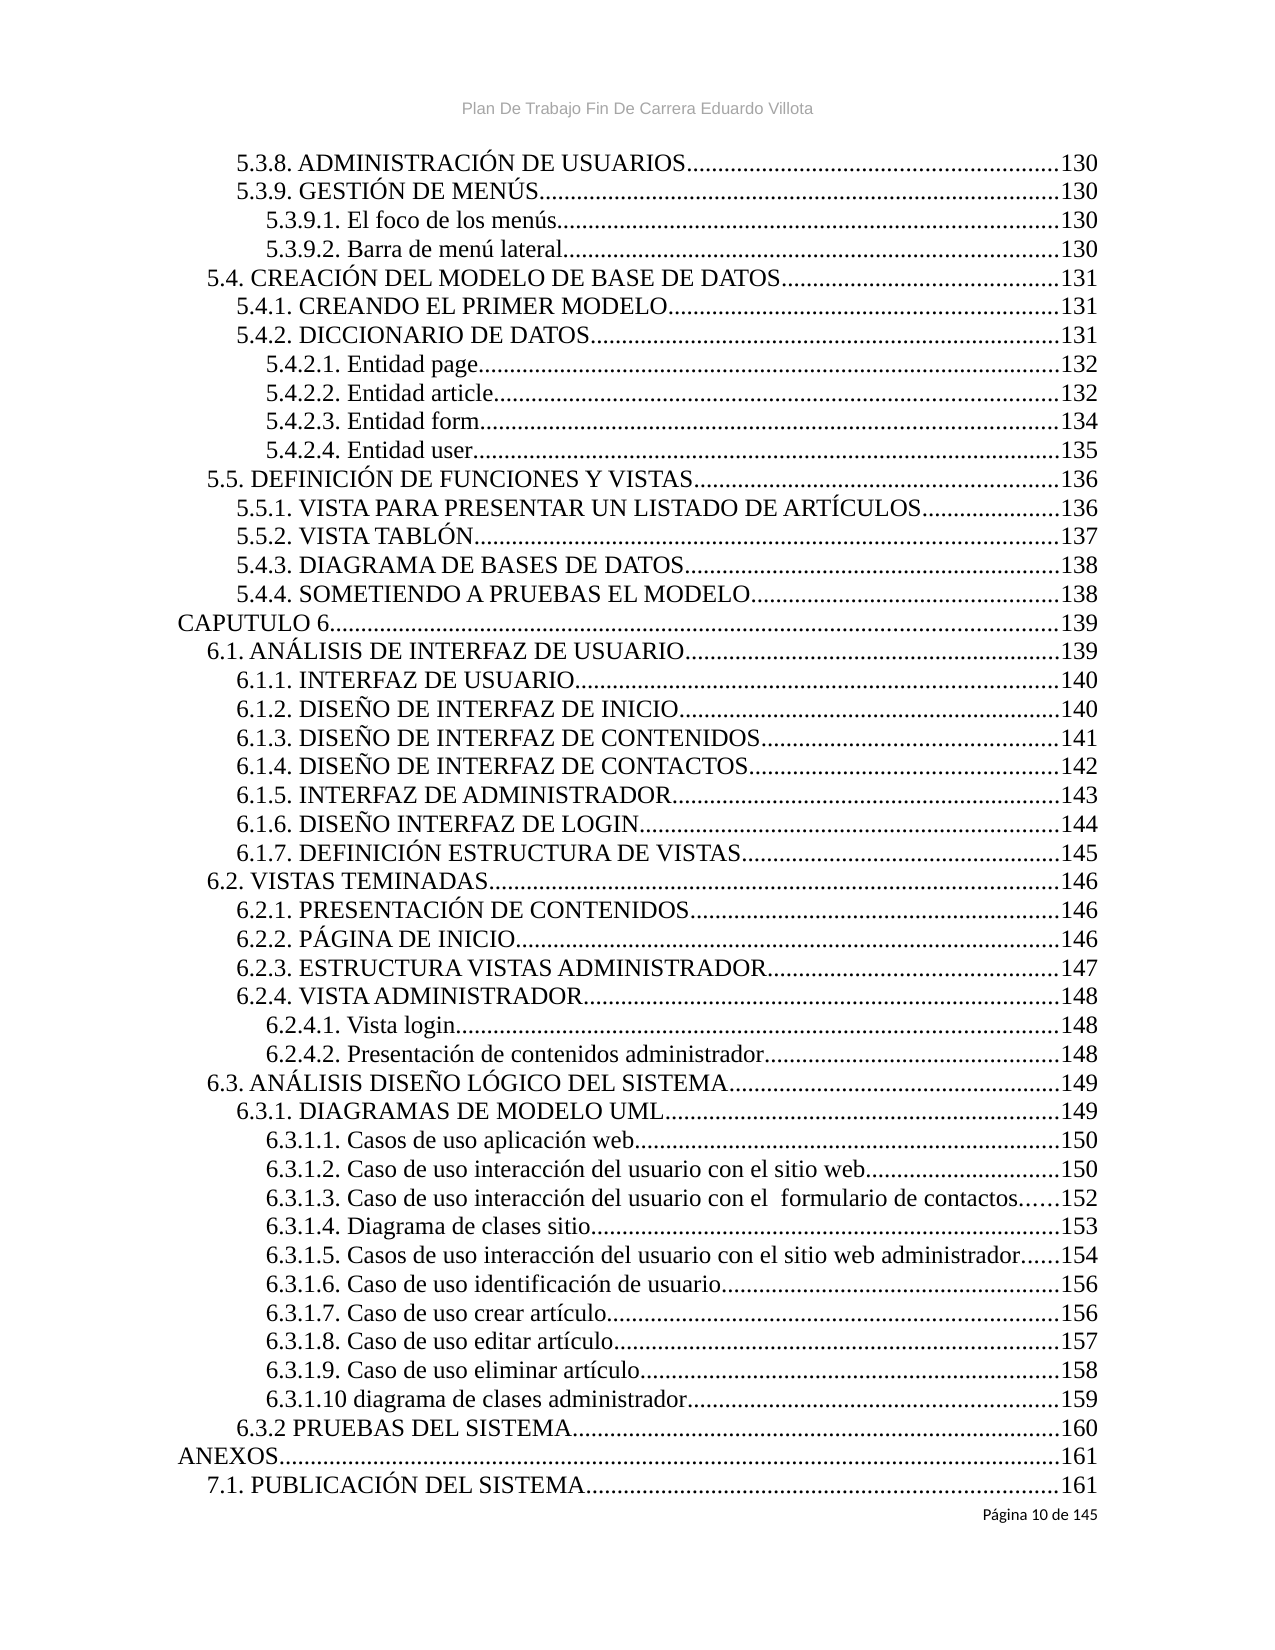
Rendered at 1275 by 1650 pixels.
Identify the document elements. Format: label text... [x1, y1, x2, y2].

text 6.2.2. PÁGINA DE INICIO 146 [236, 924, 1098, 953]
text 6.3.2 PRUEBAS DEL SISTEMA 160 [236, 1413, 1098, 1441]
text 5.4.2. DICCIONARIO DE DATOS 131 [236, 320, 1098, 349]
text 6.1. ANÁLISIS DE INTERFAZ DE USUARIO 139 [207, 636, 1098, 665]
text 5.4.2.3. Entidad form 134 [266, 406, 1098, 435]
text 5.3.9.1. El foco de los menús 130 [266, 205, 1098, 234]
text 6.3.1.2. Caso de uso interacción del usuario con el sitio web 150 [266, 1154, 1098, 1183]
text 6.3.1.1. Casos de uso aplicación web 150 [266, 1125, 1098, 1154]
text 6.1.6. DISEÑO INTERFAZ DE LOGIN 144 [236, 809, 1098, 838]
text 5.5.2. VISTA TABLÓN 137 [236, 521, 1098, 550]
text 5.4.2.1. Entidad page 132 [266, 349, 1098, 378]
text 6.3.1.10 diagrama de clases administrador 159 [266, 1384, 1098, 1413]
text 6.2.4.2. Presentación de contenidos administrador 148 [266, 1039, 1098, 1068]
text 5.4.1. CREANDO EL PRIMER MODELO 131 [236, 291, 1098, 320]
text 6.2.1. PRESENTACIÓN DE CONTENIDOS 146 [236, 895, 1098, 924]
text 5.3.9.2. Barra de menú lateral 130 [266, 234, 1098, 263]
text 6.3.1.3. Caso de uso interacción del usuario con el formulario de contactos 152 [266, 1183, 1098, 1211]
text 5.3.9. GESTIÓN DE MENÚS 130 [236, 176, 1098, 205]
text 7.1. PUBLICACIÓN DEL SISTEMA 161 [207, 1470, 1098, 1499]
text 6.3.1.6. Caso de uso identificación de usuario 156 [266, 1269, 1098, 1298]
text ANEXOS 161 [177, 1441, 1098, 1470]
text 6.2.4.1. Vista login 148 [266, 1010, 1098, 1039]
text 5.5.1. VISTA PARA PRESENTAR UN LISTADO DE ARTÍCULOS 136 [236, 493, 1098, 521]
text 6.1.2. DISEÑO DE INTERFAZ DE INICIO 140 [236, 694, 1098, 723]
text 5.4.2.4. Entidad user 135 [266, 435, 1098, 464]
text 6.1.1. INTERFAZ DE USUARIO 140 [236, 665, 1098, 694]
text 5.4.4. SOMETIENDO A PRUEBAS EL MODELO 138 [236, 579, 1098, 608]
text 6.1.4. DISEÑO DE INTERFAZ DE CONTACTOS 142 [236, 751, 1098, 780]
text 5.4. CREACIÓN DEL MODELO DE BASE DE DATOS 131 [207, 263, 1098, 291]
text CAPUTULO 6 139 [177, 608, 1098, 636]
text 5.3.8. ADMINISTRACIÓN DE USUARIOS 130 [236, 148, 1098, 176]
text 5.4.3. DIAGRAMA DE BASES DE DATOS 138 [236, 550, 1098, 579]
text 6.2. VISTAS TEMINADAS 146 [207, 866, 1098, 895]
text 6.3.1.7. Caso de uso crear artículo 156 [266, 1298, 1098, 1326]
text 6.2.3. ESTRUCTURA VISTAS ADMINISTRADOR 147 [236, 953, 1098, 981]
text 6.3.1.5. Casos de uso interacción del usuario con el sitio web administrador 154 [266, 1240, 1098, 1269]
text 6.3. ANÁLISIS DISEÑO LÓGICO DEL SISTEMA 149 [207, 1068, 1098, 1096]
text 5.5. DEFINICIÓN DE FUNCIONES Y VISTAS 136 [207, 464, 1098, 493]
text 6.1.5. INTERFAZ DE ADMINISTRADOR 143 [236, 780, 1098, 809]
text 6.3.1.9. Caso de uso eliminar artículo 158 [266, 1355, 1098, 1384]
text 6.1.3. DISEÑO DE INTERFAZ DE CONTENIDOS 141 [236, 723, 1098, 751]
text 6.3.1.8. Caso de uso editar artículo 157 [266, 1326, 1098, 1355]
text 6.1.7. DEFINICIÓN ESTRUCTURA DE VISTAS 145 [236, 838, 1098, 866]
text 6.3.1.4. Diagrama de clases sitio 153 [266, 1211, 1098, 1240]
text 6.2.4. VISTA ADMINISTRADOR 148 [236, 981, 1098, 1010]
text 6.3.1. DIAGRAMAS DE MODELO UML 149 [236, 1096, 1098, 1125]
text 5.4.2.2. Entidad article 132 [266, 378, 1098, 406]
